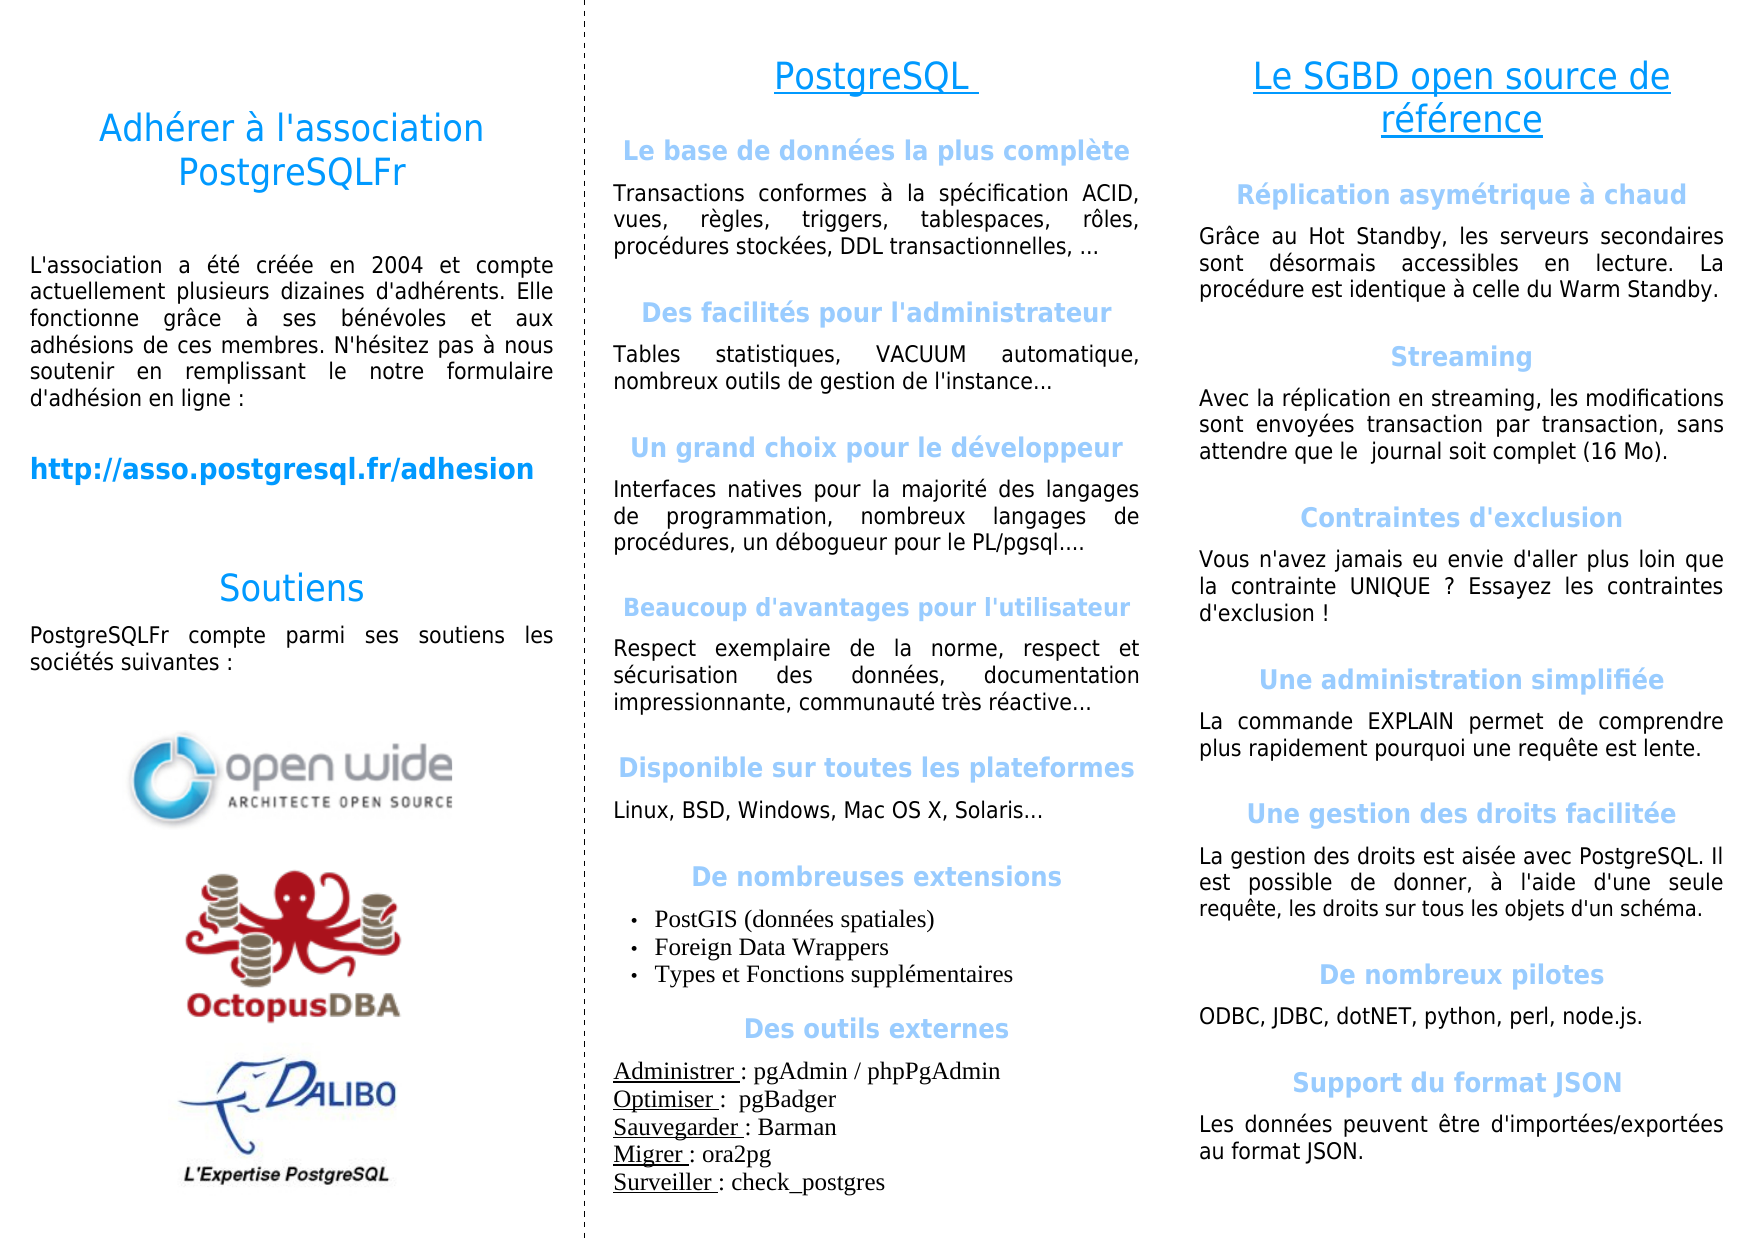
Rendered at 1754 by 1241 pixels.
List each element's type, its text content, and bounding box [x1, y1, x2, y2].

text Migrer : ora2pg [613, 1140, 1140, 1168]
text La commande EXPLAIN permet de comprendre plus rapidement pourquoi une requête est lente. [1199, 708, 1724, 761]
subtitle Un grand choix pour le développeur [613, 432, 1140, 464]
picture [180, 865, 406, 1028]
subtitle Une administration simplifiée [1199, 664, 1724, 696]
text ODBC, JDBC, dotNET, python, perl, node.js. [1199, 1003, 1724, 1030]
text Administrer : pgAdmin / phpPgAdmin [613, 1057, 1140, 1085]
subtitle Des outils externes [613, 1013, 1140, 1045]
subtitle Adhérer à l'association PostgreSQLFr [29, 107, 554, 194]
subtitle Réplication asymétrique à chaud [1199, 179, 1724, 211]
list Types et Fonctions supplémentaires [631, 961, 1140, 988]
picture [121, 730, 453, 830]
text Surveiller : check_postgres [613, 1168, 1140, 1196]
text Avec la réplication en streaming, les modifications sont envoyées transaction par transaction, sans attendre que le journal soit complet (16 Mo). [1199, 385, 1724, 465]
subtitle Une gestion des droits facilitée [1199, 799, 1724, 830]
text Linux, BSD, Windows, Mac OS X, Solaris... [613, 797, 1140, 823]
text http://asso.postgresql.fr/adhesion [29, 452, 554, 486]
subtitle Le base de données la plus complète [613, 136, 1140, 167]
text PostgreSQLFr compte parmi ses soutiens les sociétés suivantes : [29, 622, 554, 676]
subtitle Contraintes d'exclusion [1199, 502, 1724, 534]
subtitle Le SGBD open source de référence [1199, 54, 1724, 142]
text Tables statistiques, VACUUM automatique, nombreux outils de gestion de l'instance... [613, 341, 1140, 394]
subtitle PostgreSQL [613, 54, 1140, 98]
picture [168, 1042, 406, 1204]
list PostGIS (données spatiales) [631, 905, 1140, 933]
text Transactions conformes à la spécification ACID, vues, règles, triggers, tablespaces, rôles, procédures stockées, DDL transactionnelles, ... [613, 180, 1140, 260]
subtitle De nombreuses extensions [613, 861, 1140, 893]
text Interfaces natives pour la majorité des langages de programmation, nombreux langages de procédures, un débogueur pour le PL/pgsql.... [613, 476, 1140, 556]
subtitle Beaucoup d'avantages pour l'utilisateur [613, 594, 1140, 623]
text Les données peuvent être d'importées/exportées au format JSON. [1199, 1112, 1724, 1165]
subtitle De nombreux pilotes [1199, 959, 1724, 991]
text Optimiser : pgBadger [613, 1085, 1140, 1113]
text Grâce au Hot Standby, les serveurs secondaires sont désormais accessibles en lecture. La procédure est identique à celle du Warm Standby. [1199, 223, 1724, 303]
subtitle Streaming [1199, 341, 1724, 372]
text Vous n'avez jamais eu envie d'aller plus loin que la contrainte UNIQUE ? Essayez les contraintes d'exclusion ! [1199, 546, 1724, 626]
subtitle Des facilités pour l'administrateur [613, 297, 1140, 329]
text L'association a été créée en 2004 et compte actuellement plusieurs dizaines d'adhérents. Elle fonctionne grâce à ses bénévoles et aux adhésions de ces membres. N'hésitez pas à nous soutenir en remplissant le notre formulaire d'adhésion en ligne : [29, 252, 554, 412]
list Foreign Data Wrappers [631, 933, 1140, 961]
subtitle Soutiens [29, 566, 554, 610]
text Respect exemplaire de la norme, respect et sécurisation des données, documentation impressionnante, communauté très réactive... [613, 635, 1140, 715]
text La gestion des droits est aisée avec PostgreSQL. Il est possible de donner, à l'aide d'une seule requête, les droits sur tous les objets d'un schéma. [1199, 843, 1724, 922]
text Sauvegarder : Barman [613, 1113, 1140, 1140]
subtitle Disponible sur toutes les plateformes [613, 753, 1140, 784]
subtitle Support du format JSON [1199, 1067, 1724, 1099]
